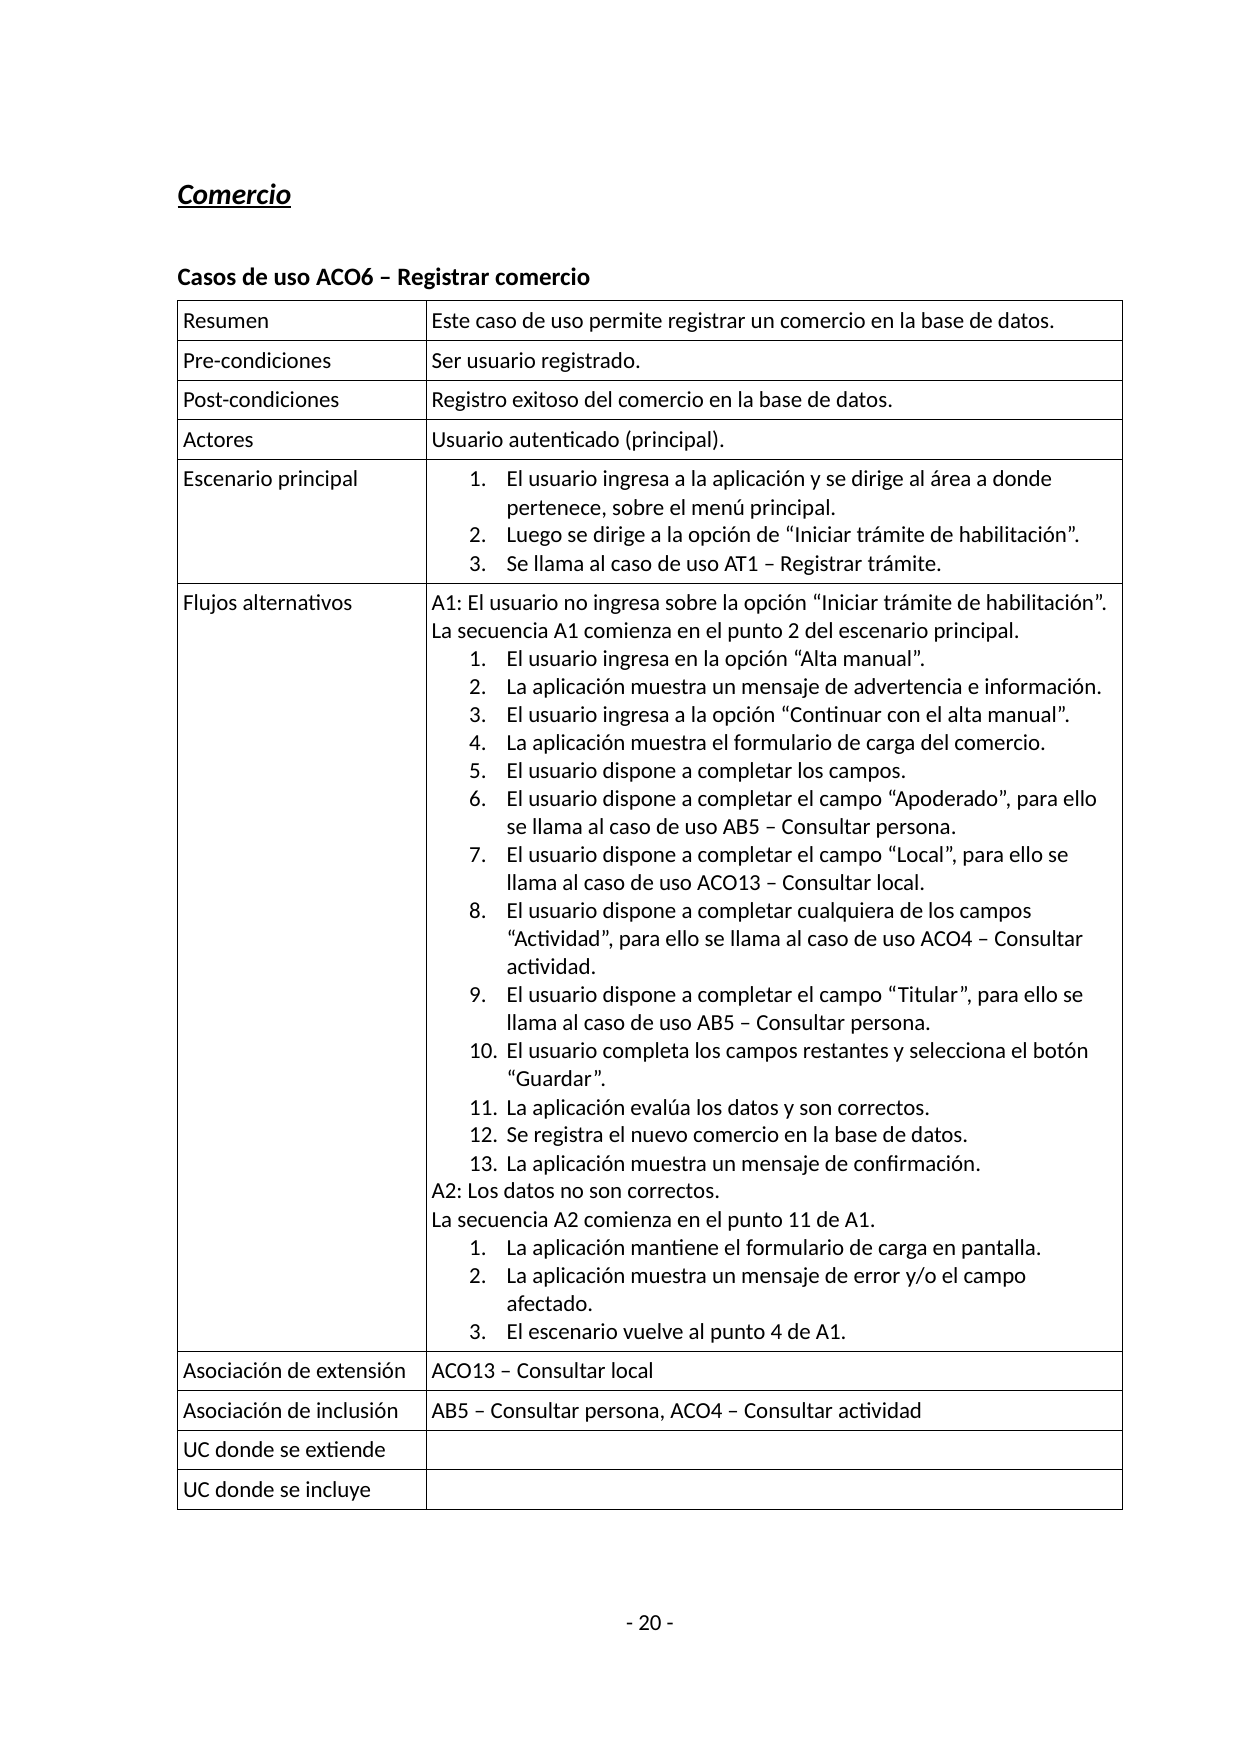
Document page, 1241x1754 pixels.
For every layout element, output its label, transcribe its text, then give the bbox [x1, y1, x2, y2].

table_cell AB5 – Consultar persona, ACO4 – Consultar actividad [427, 1391, 1122, 1430]
table_cell Flujos alternativos [178, 584, 426, 1351]
table_cell Usuario autenticado (principal). [427, 420, 1122, 459]
table_cell [427, 1431, 1122, 1469]
table_cell Asociación de inclusión [178, 1391, 426, 1430]
table_cell [427, 1470, 1122, 1509]
table_cell UC donde se incluye [178, 1470, 426, 1509]
text Casos de uso ACO6 – Registrar comercio [177, 261, 1122, 291]
table_cell Pre-condiciones [178, 341, 426, 379]
text Comercio [177, 176, 1122, 211]
table_cell Escenario principal [178, 460, 426, 582]
table_cell Ser usuario registrado. [427, 341, 1122, 379]
table_cell Registro exitoso del comercio en la base de datos. [427, 381, 1122, 419]
table_cell El usuario ingresa a la aplicación y se dirige al área a donde pertenece, sobre el menú principal. Luego se dirige a la opción de “Iniciar trámite de habilitación”. Se llama al caso de uso AT1 – Registrar trámite. [427, 460, 1122, 582]
table_cell ACO13 – Consultar local [427, 1352, 1122, 1390]
table_cell Asociación de extensión [178, 1352, 426, 1390]
table_header Resumen [178, 301, 426, 340]
table_cell UC donde se extiende [178, 1431, 426, 1469]
table_cell Actores [178, 420, 426, 459]
table_cell A1: El usuario no ingresa sobre la opción “Iniciar trámite de habilitación”. La secuencia A1 comienza en el punto 2 del escenario principal. El usuario ingresa en la opción “Alta manual”. La aplicación muestra un mensaje de advertencia e información. El usuario ingresa a la opción “Continuar con el alta manual”. La aplicación muestra el formulario de carga del comercio. El usuario dispone a completar los campos. El usuario dispone a completar el campo “Apoderado”, para ello se llama al caso de uso AB5 – Consultar persona. El usuario dispone a completar el campo “Local”, para ello se llama al caso de uso ACO13 – Consultar local. El usuario dispone a completar cualquiera de los campos “Actividad”, para ello se llama al caso de uso ACO4 – Consultar actividad. El usuario dispone a completar el campo “Titular”, para ello se llama al caso de uso AB5 – Consultar persona. El usuario completa los campos restantes y selecciona el botón “Guardar”. La aplicación evalúa los datos y son correctos. Se registra el nuevo comercio en la base de datos. La aplicación muestra un mensaje de confirmación. A2: Los datos no son correctos. La secuencia A2 comienza en el punto 11 de A1. La aplicación mantiene el formulario de carga en pantalla. La aplicación muestra un mensaje de error y/o el campo afectado. El escenario vuelve al punto 4 de A1. [427, 584, 1122, 1351]
table_cell Post-condiciones [178, 381, 426, 419]
table_header Este caso de uso permite registrar un comercio en la base de datos. [427, 301, 1122, 340]
